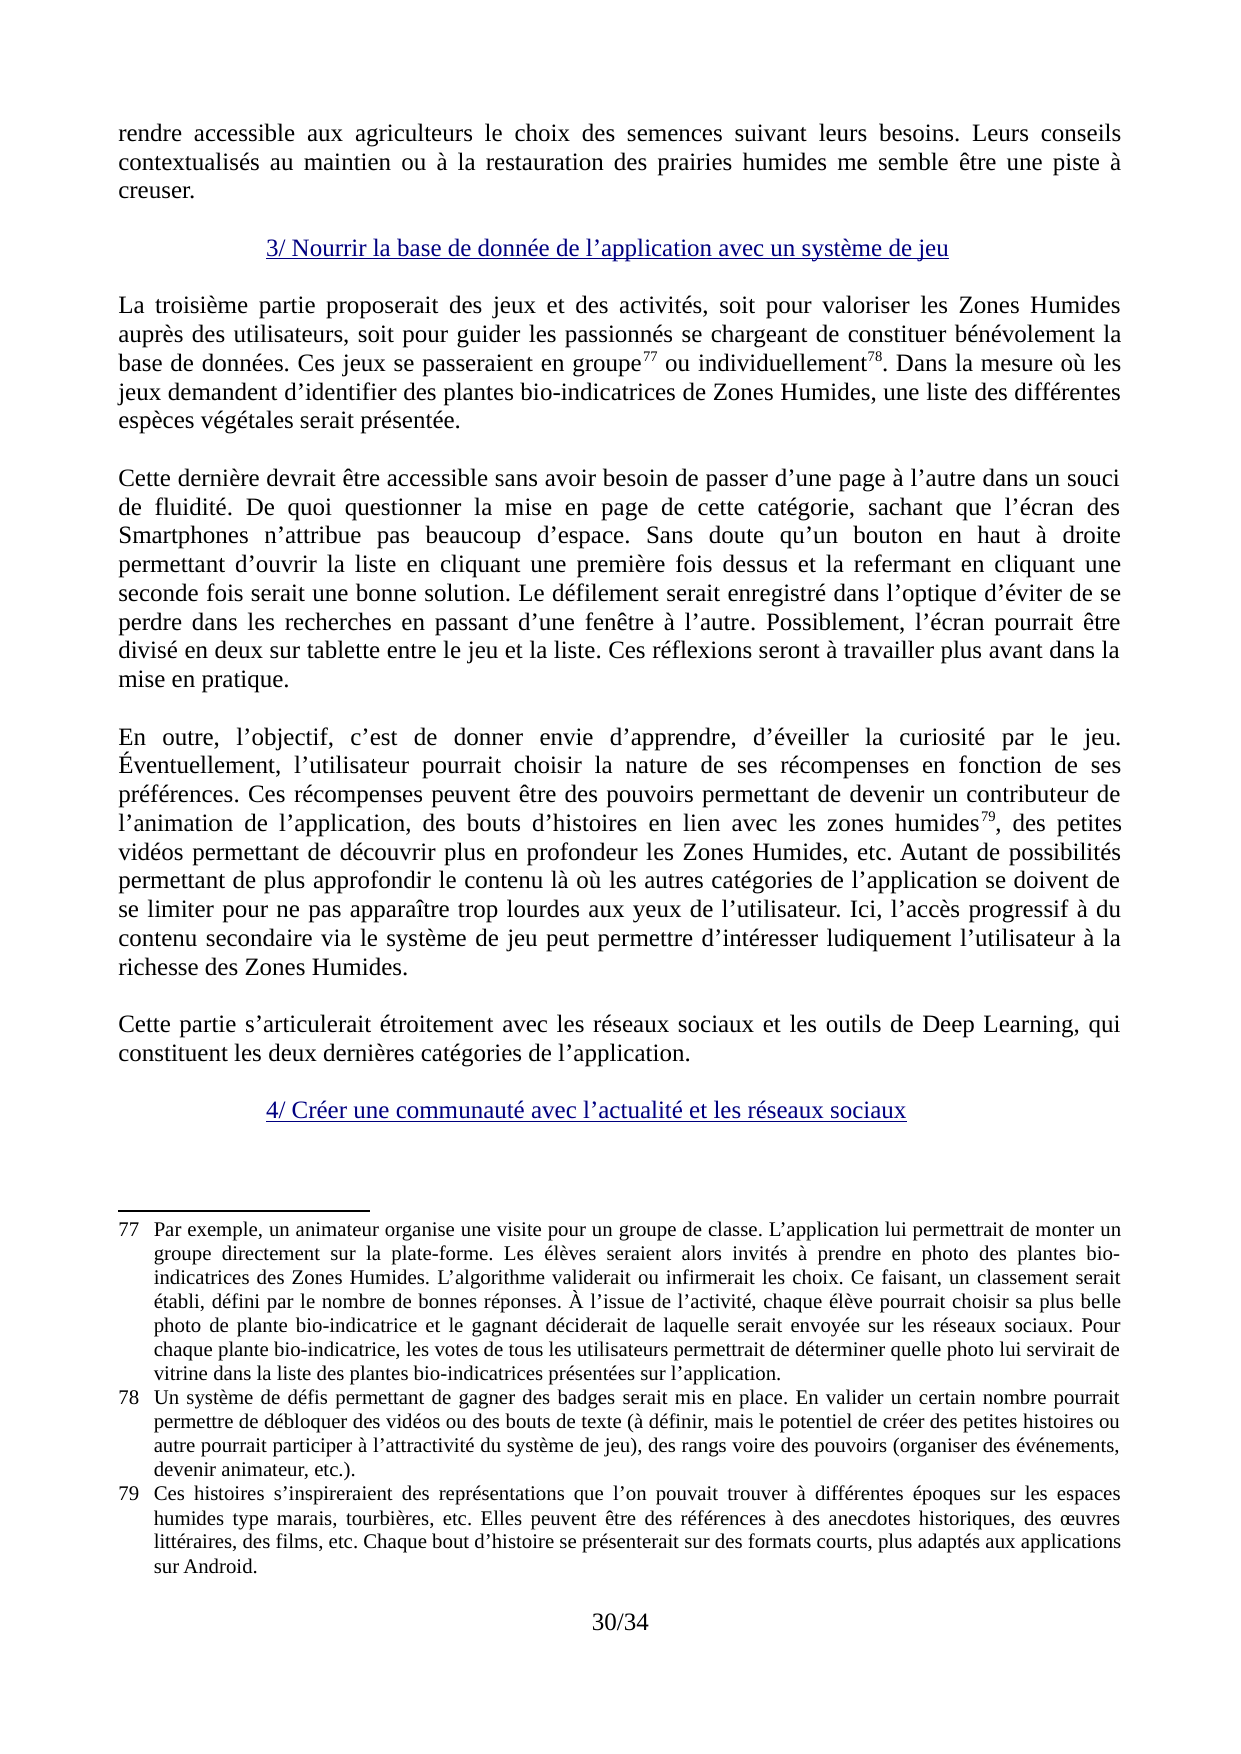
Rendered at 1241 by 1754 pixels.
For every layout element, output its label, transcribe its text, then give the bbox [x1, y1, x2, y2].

text La troisième partie proposerait des jeux et des activités, soit pour valoriser les Zones Humides auprès des utilisateurs, soit pour guider les passionnés se chargeant de constituer bénévolement la base de données. Ces jeux se passeraient en groupe ou individuellement. Dans la mesure où les jeux demandent d’identifier des plantes bio-indicatrices de Zones Humides, une liste des différentes espèces végétales serait présentée. [118, 291, 1122, 434]
text En outre, l’objectif, c’est de donner envie d’apprendre, d’éveiller la curiosité par le jeu. Éventuellement, l’utilisateur pourrait choisir la nature de ses récompenses en fonction de ses préférences. Ces récompenses peuvent être des pouvoirs permettant de devenir un contributeur de l’animation de l’application, des bouts d’histoires en lien avec les zones humides, des petites vidéos permettant de découvrir plus en profondeur les Zones Humides, etc. Autant de possibilités permettant de plus approfondir le contenu là où les autres catégories de l’application se doivent de se limiter pour ne pas apparaître trop lourdes aux yeux de l’utilisateur. Ici, l’accès progressif à du contenu secondaire via le système de jeu peut permettre d’intéresser ludiquement l’utilisateur à la richesse des Zones Humides. [118, 722, 1122, 981]
text Par exemple, un animateur organise une visite pour un groupe de classe. L’application lui permettrait de monter un groupe directement sur la plate-forme. Les élèves seraient alors invités à prendre en photo des plantes bio-indicatrices des Zones Humides. L’algorithme validerait ou infirmerait les choix. Ce faisant, un classement serait établi, défini par le nombre de bonnes réponses. À l’issue de l’activité, chaque élève pourrait choisir sa plus belle photo de plante bio-indicatrice et le gagnant déciderait de laquelle serait envoyée sur les réseaux sociaux. Pour chaque plante bio-indicatrice, les votes de tous les utilisateurs permettrait de déterminer quelle photo lui servirait de vitrine dans la liste des plantes bio-indicatrices présentées sur l’application. [118, 1217, 1122, 1385]
text Cette partie s’articulerait étroitement avec les réseaux sociaux et les outils de Deep Learning, qui constituent les deux dernières catégories de l’application. [118, 1009, 1122, 1067]
text Cette dernière devrait être accessible sans avoir besoin de passer d’une page à l’autre dans un souci de fluidité. De quoi questionner la mise en page de cette catégorie, sachant que l’écran des Smartphones n’attribue pas beaucoup d’espace. Sans doute qu’un bouton en haut à droite permettant d’ouvrir la liste en cliquant une première fois dessus et la refermant en cliquant une seconde fois serait une bonne solution. Le défilement serait enregistré dans l’optique d’éviter de se perdre dans les recherches en passant d’une fenêtre à l’autre. Possiblement, l’écran pourrait être divisé en deux sur tablette entre le jeu et la liste. Ces réflexions seront à travailler plus avant dans la mise en pratique. [118, 463, 1122, 693]
text 3/ Nourrir la base de donnée de l’application avec un système de jeu [118, 233, 1122, 262]
text 4/ Créer une communauté avec l’actualité et les réseaux sociaux [118, 1096, 1122, 1124]
text rendre accessible aux agriculteurs le choix des semences suivant leurs besoins. Leurs conseils contextualisés au maintien ou à la restauration des prairies humides me semble être une piste à creuser. [118, 118, 1122, 204]
text Un système de défis permettant de gagner des badges serait mis en place. En valider un certain nombre pourrait permettre de débloquer des vidéos ou des bouts de texte (à définir, mais le potentiel de créer des petites histoires ou autre pourrait participer à l’attractivité du système de jeu), des rangs voire des pouvoirs (organiser des événements, devenir animateur, etc.). [118, 1385, 1122, 1481]
text Ces histoires s’inspireraient des représentations que l’on pouvait trouver à différentes époques sur les espaces humides type marais, tourbières, etc. Elles peuvent être des références à des anecdotes historiques, des œuvres littéraires, des films, etc. Chaque bout d’histoire se présenterait sur des formats courts, plus adaptés aux applications sur Android. [118, 1481, 1122, 1578]
